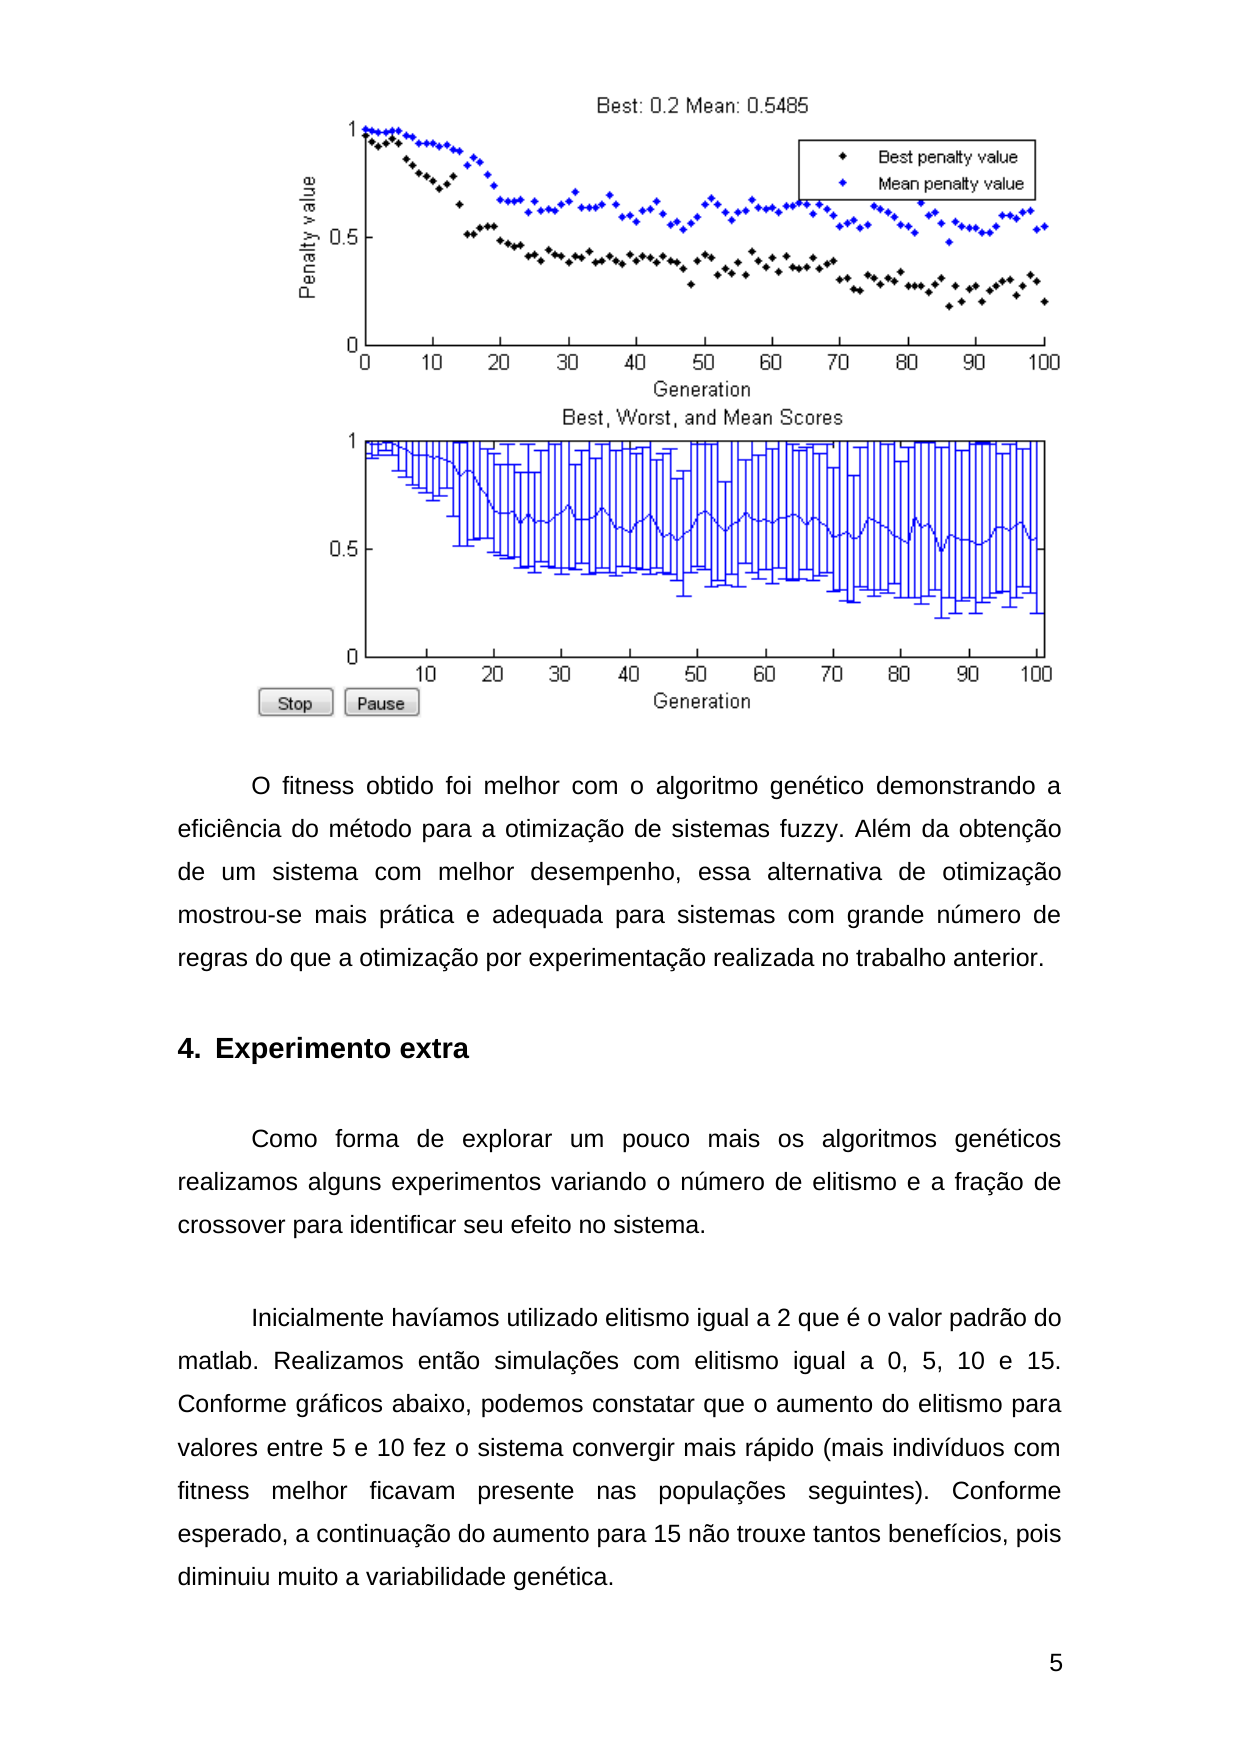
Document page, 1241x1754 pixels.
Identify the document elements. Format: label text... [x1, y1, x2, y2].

text Inicialmente havíamos utilizado elitismo igual a 2 que é o valor padrão do matlab. Realizamos então simulações com elitismo igual a 0, 5, 10 e 15. Conforme gráficos abaixo, podemos constatar que o aumento do elitismo para valores entre 5 e 10 fez o sistema convergir mais rápido (mais indivíduos com fitness melhor ficavam presente nas populações seguintes). Conforme esperado, a continuação do aumento para 15 não trouxe tantos benefícios, pois diminuiu muito a variabilidade genética. [177, 1303, 1063, 1591]
subtitle Experimento extra [177, 1031, 1063, 1064]
picture [251, 75, 1127, 732]
text O fitness obtido foi melhor com o algoritmo genético demonstrando a eficiência do método para a otimização de sistemas fuzzy. Além da obtenção de um sistema com melhor desempenho, essa alternativa de otimização mostrou-se mais prática e adequada para sistemas com grande número de regras do que a otimização por experimentação realizada no trabalho anterior. [177, 771, 1063, 972]
text Como forma de explorar um pouco mais os algoritmos genéticos realizamos alguns experimentos variando o número de elitismo e a fração de crossover para identificar seu efeito no sistema. [177, 1124, 1063, 1239]
